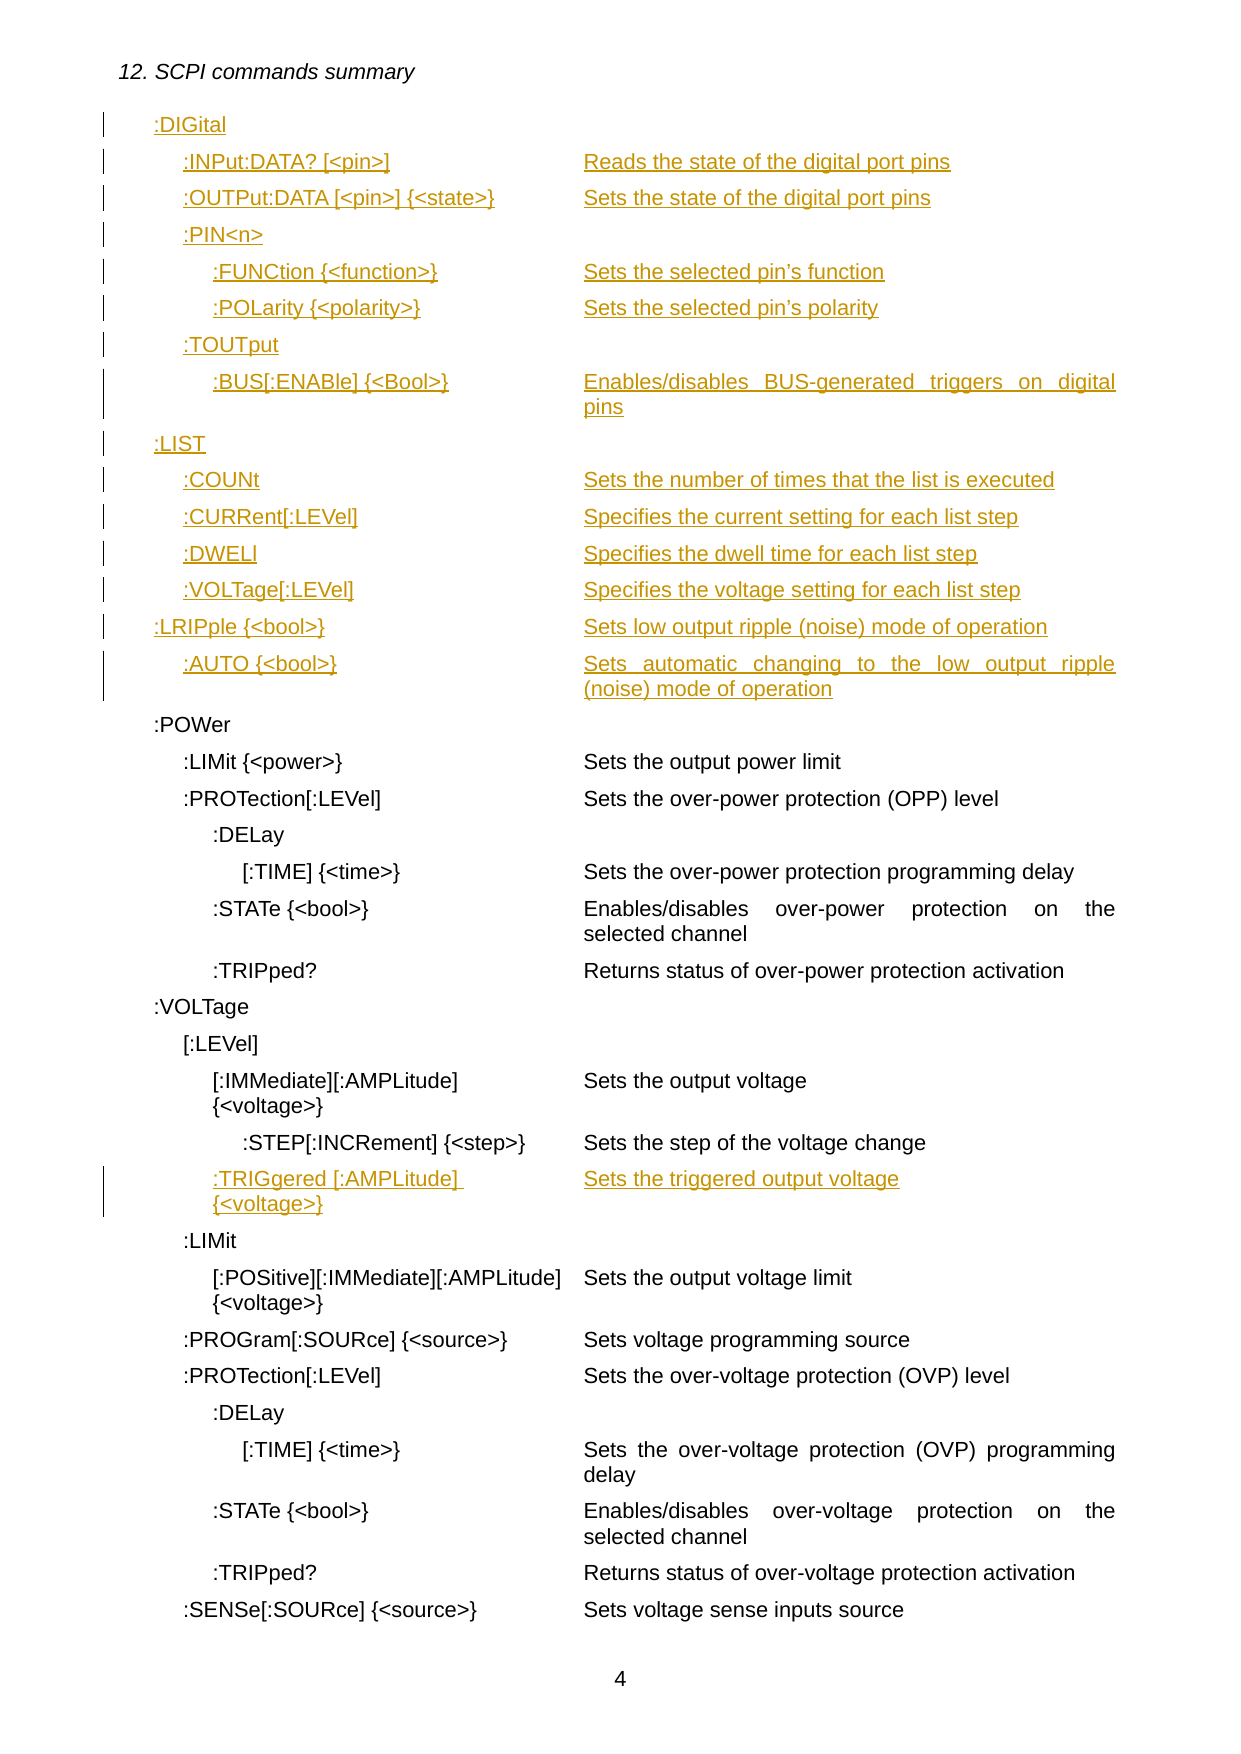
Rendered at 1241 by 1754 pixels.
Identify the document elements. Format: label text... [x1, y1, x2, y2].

table_cell [:TIME] {<time>} [118, 1431, 577, 1493]
table_cell Enables/disables over-voltage protection on the selected channel [578, 1493, 1122, 1554]
table_cell Enables/disables BUS-generated triggers on digital pins [578, 363, 1122, 425]
table_cell [578, 1222, 1122, 1259]
table_cell :POWer [118, 707, 577, 743]
table_cell Sets the state of the digital port pins [578, 180, 1122, 216]
table_cell :PIN<n> [118, 216, 577, 253]
table_cell Sets the output voltage limit [578, 1259, 1122, 1321]
table_cell Sets the triggered output voltage [578, 1160, 1122, 1222]
table_cell :AUTO {<bool>} [118, 645, 577, 707]
table_cell [578, 216, 1122, 253]
table_cell :SENSe[:SOURce] {<source>} [118, 1591, 577, 1628]
table_cell Sets the over-voltage protection (OVP) level [578, 1358, 1122, 1394]
table_cell [578, 817, 1122, 853]
table_cell [578, 425, 1122, 461]
table_cell :POLarity {<polarity>} [118, 290, 577, 326]
table_cell :PROTection[:LEVel] [118, 1358, 577, 1394]
table_cell Sets the output voltage [578, 1062, 1122, 1124]
table_cell [578, 106, 1122, 143]
table_cell Sets the selected pin’s function [578, 253, 1122, 289]
table_cell Sets the output power limit [578, 743, 1122, 780]
table_cell [578, 707, 1122, 743]
table_cell Sets the over-power protection (OPP) level [578, 780, 1122, 817]
table_cell :LIMit {<power>} [118, 743, 577, 780]
table_cell [:TIME] {<time>} [118, 853, 577, 890]
table_cell :TRIPped? [118, 952, 577, 988]
table_cell Enables/disables over-power protection on the selected channel [578, 890, 1122, 952]
table_cell Sets voltage sense inputs source [578, 1591, 1122, 1628]
table_cell Sets the step of the voltage change [578, 1124, 1122, 1160]
table_cell [:IMMediate][:AMPLitude] {<voltage>} [118, 1062, 577, 1124]
table_cell :VOLTage[:LEVel] [118, 571, 577, 608]
table_cell :DWELl [118, 535, 577, 571]
table_cell :STEP[:INCRement] {<step>} [118, 1124, 577, 1160]
table_cell :LRIPple {<bool>} [118, 608, 577, 645]
table_cell Specifies the dwell time for each list step [578, 535, 1122, 571]
table_cell :TOUTput [118, 326, 577, 363]
table_cell Specifies the current setting for each list step [578, 498, 1122, 535]
table_cell [:LEVel] [118, 1025, 577, 1062]
table_cell Sets the over-voltage protection (OVP) programming delay [578, 1431, 1122, 1493]
table_cell :STATe {<bool>} [118, 1493, 577, 1554]
table_cell :PROTection[:LEVel] [118, 780, 577, 817]
table_cell :DELay [118, 1394, 577, 1431]
table_cell Sets automatic changing to the low output ripple (noise) mode of operation [578, 645, 1122, 707]
table_cell [578, 1394, 1122, 1431]
table_cell [:POSitive][:IMMediate][:AMPLitude] {<voltage>} [118, 1259, 577, 1321]
table_cell Returns status of over-power protection activation [578, 952, 1122, 988]
table_cell :DELay [118, 817, 577, 853]
table_cell :CURRent[:LEVel] [118, 498, 577, 535]
table_cell Returns status of over-voltage protection activation [578, 1555, 1122, 1591]
table_cell :OUTPut:DATA [<pin>] {<state>} [118, 180, 577, 216]
table_cell Specifies the voltage setting for each list step [578, 571, 1122, 608]
table_cell :LIMit [118, 1222, 577, 1259]
table_cell :LIST [118, 425, 577, 461]
table_cell :PROGram[:SOURce] {<source>} [118, 1321, 577, 1357]
table_cell :VOLTage [118, 989, 577, 1025]
table_cell :BUS[:ENABle] {<Bool>} [118, 363, 577, 425]
table_cell [578, 1025, 1122, 1062]
table_cell :STATe {<bool>} [118, 890, 577, 952]
table_cell :COUNt [118, 461, 577, 498]
table_cell Sets low output ripple (noise) mode of operation [578, 608, 1122, 645]
table_cell Sets the selected pin’s polarity [578, 290, 1122, 326]
table_cell :DIGital [118, 106, 577, 143]
table_cell [578, 326, 1122, 363]
table_cell :TRIPped? [118, 1555, 577, 1591]
table_cell Sets the over-power protection programming delay [578, 853, 1122, 890]
table_cell :FUNCtion {<function>} [118, 253, 577, 289]
table_cell Reads the state of the digital port pins [578, 143, 1122, 179]
table_cell :TRIGgered [:AMPLitude] {<voltage>} [118, 1160, 577, 1222]
table_cell Sets the number of times that the list is executed [578, 461, 1122, 498]
table_cell Sets voltage programming source [578, 1321, 1122, 1357]
table_cell [578, 989, 1122, 1025]
table_cell :INPut:DATA? [<pin>] [118, 143, 577, 179]
